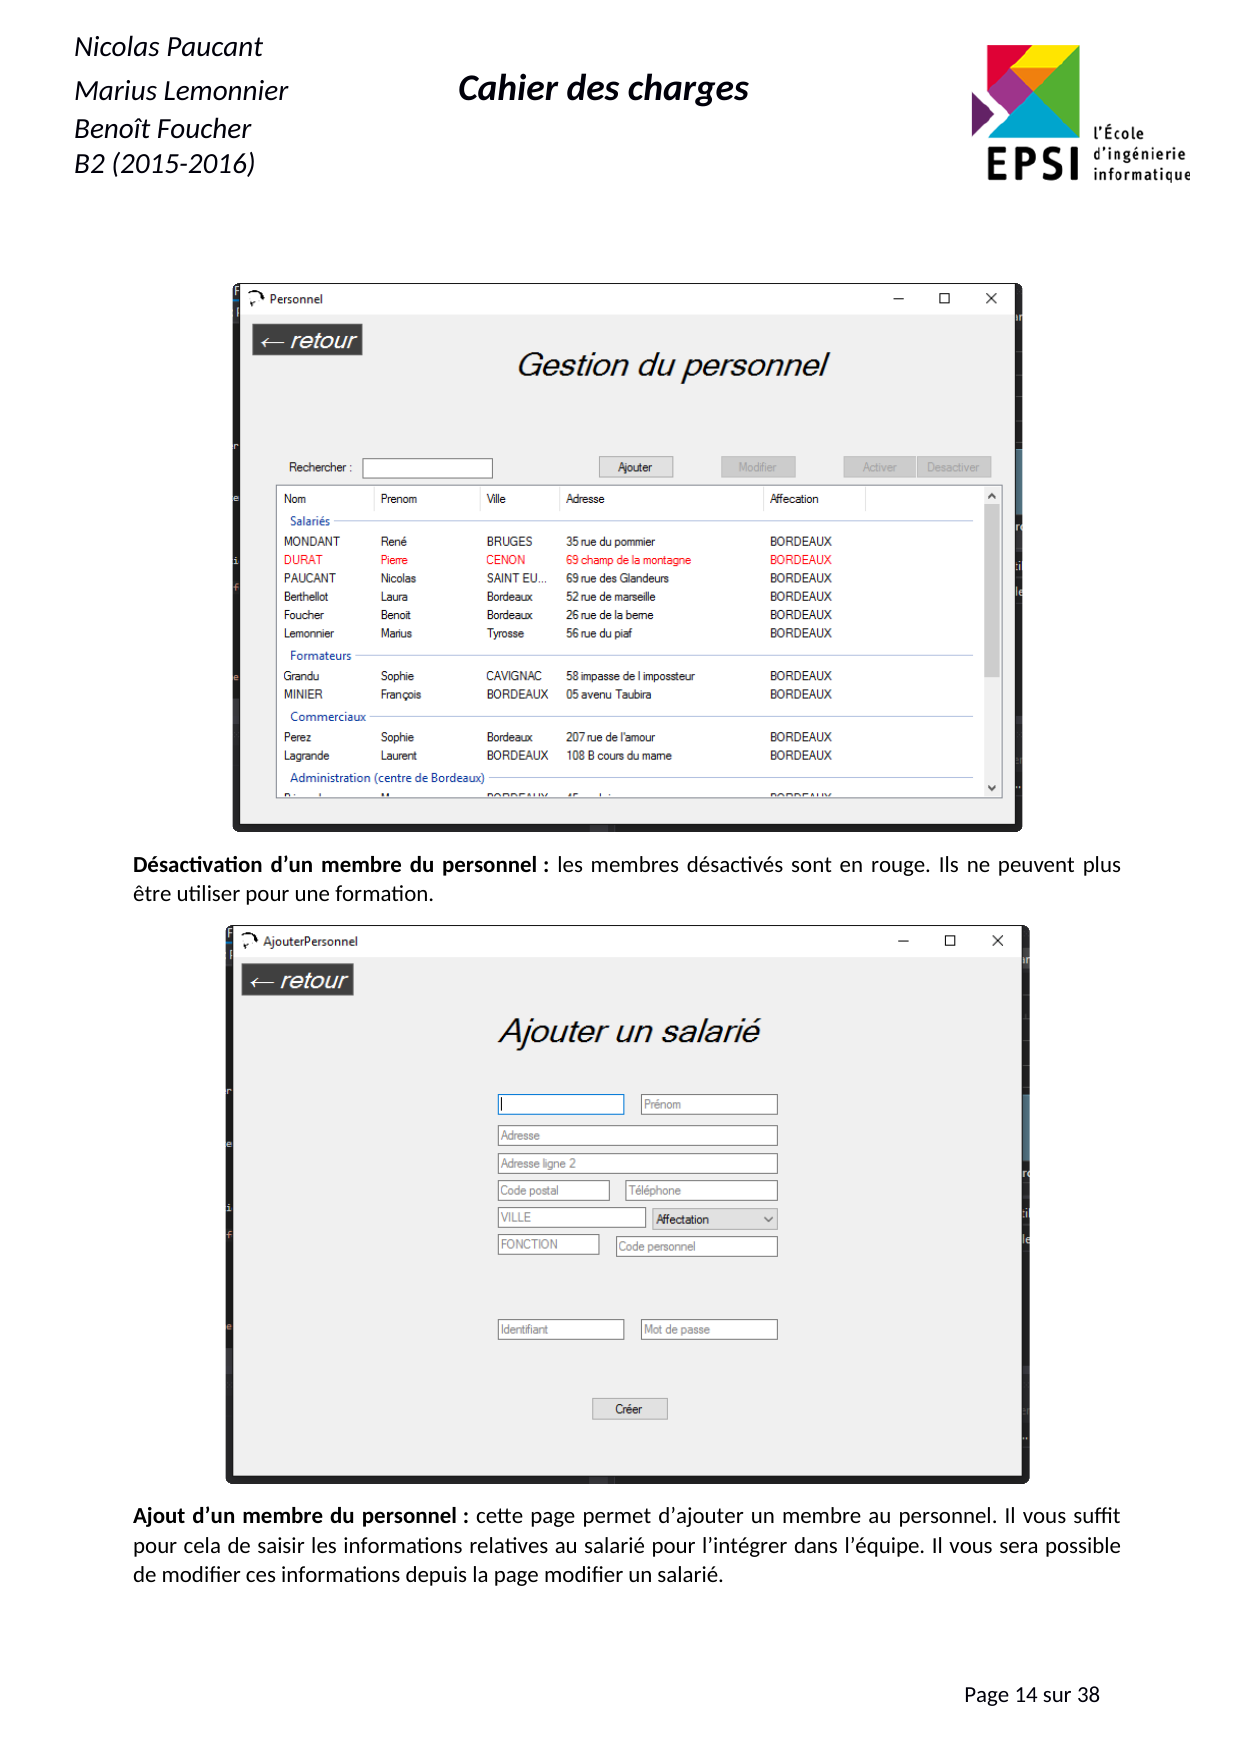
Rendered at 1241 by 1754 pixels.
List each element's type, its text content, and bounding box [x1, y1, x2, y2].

text Ajout d’un membre du personnel : cette page permet d’ajouter un membre au personnel. Il vous suffit pour cela de saisir les informations relatives au salarié pour l’intégrer dans l’équipe. Il vous sera possible de modifier ces informations depuis la page modifier un salarié. [133, 1502, 1122, 1588]
text Désactivation d’un membre du personnel : les membres désactivés sont en rouge. Ils ne peuvent plus être utiliser pour une formation. [133, 850, 1122, 907]
